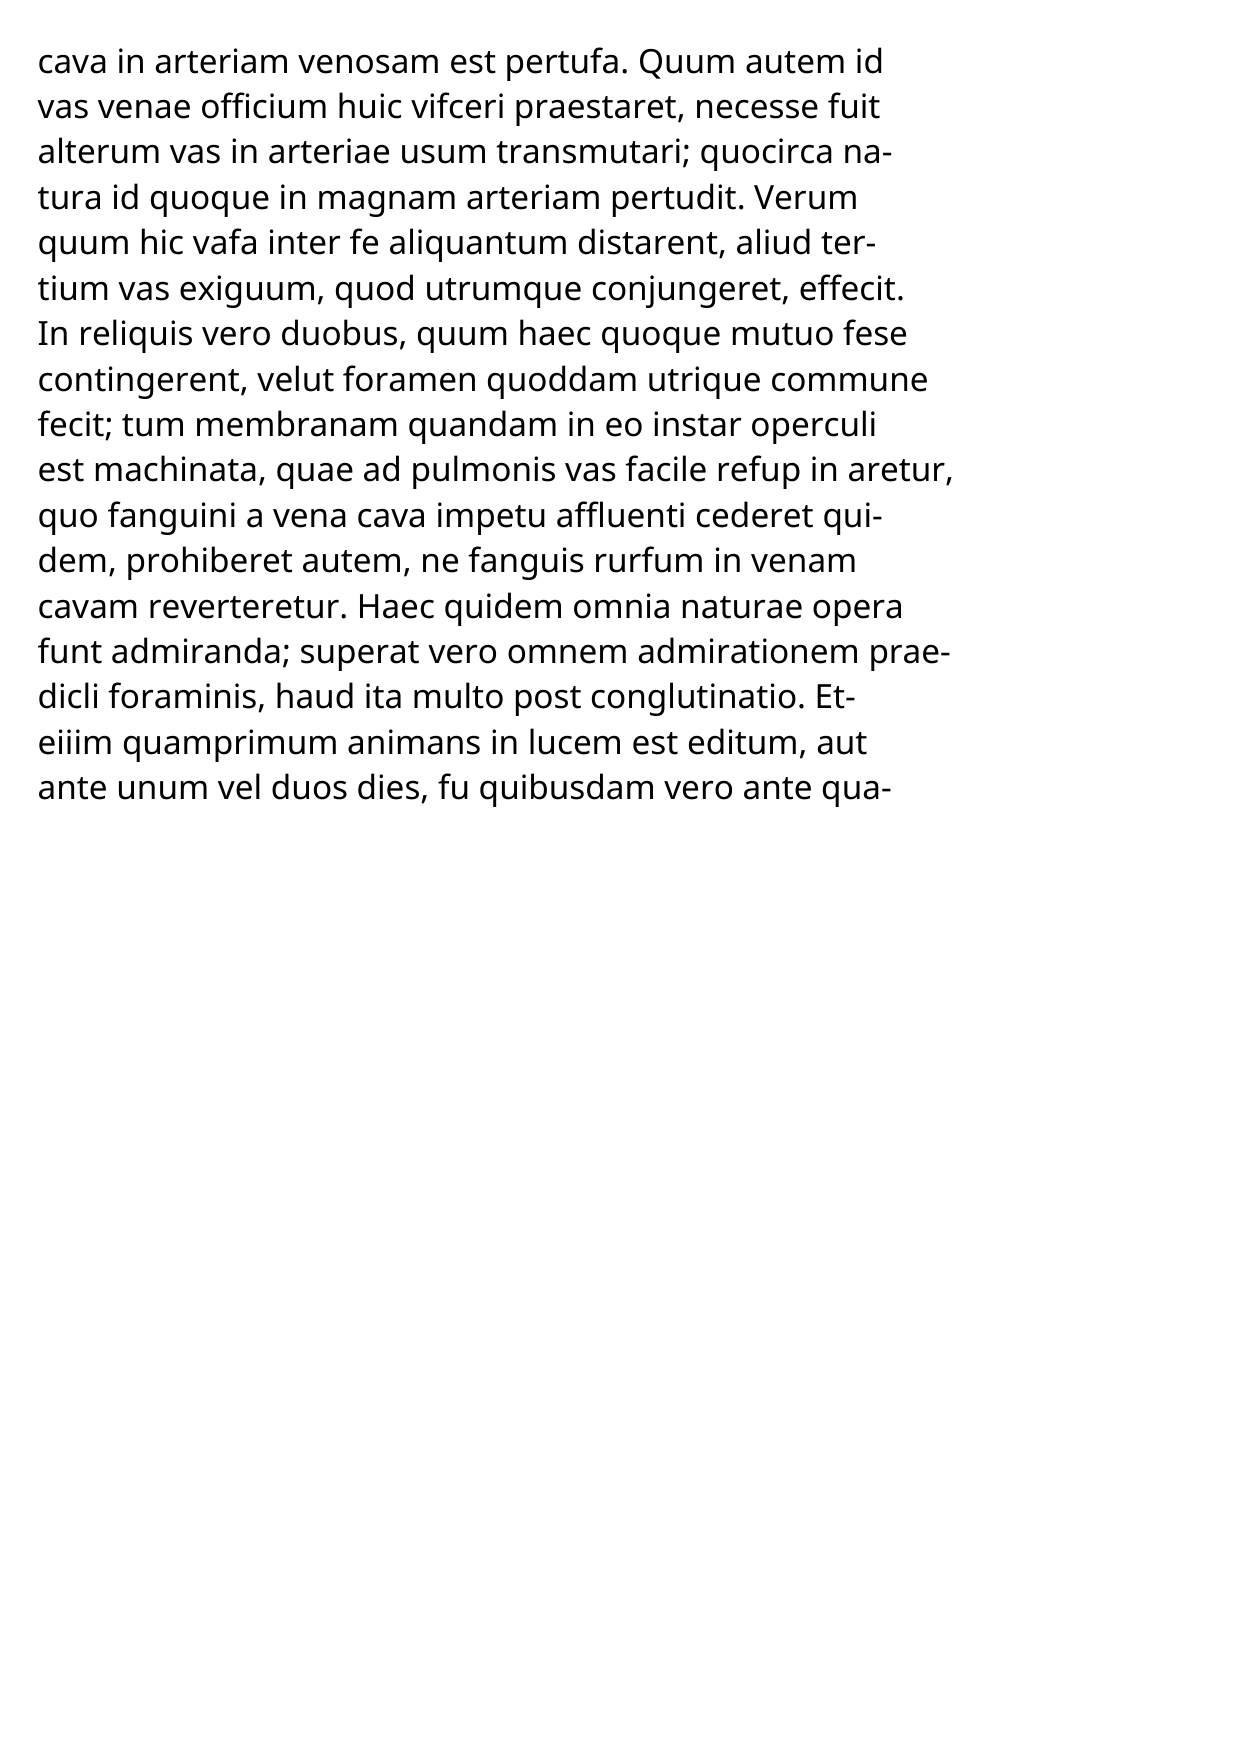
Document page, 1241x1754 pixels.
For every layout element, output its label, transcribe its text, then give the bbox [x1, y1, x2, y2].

text cava in arteriam venosam est pertufa. Quum autem id vas venae officium huic vifceri praestaret, necesse fuit alterum vas in arteriae usum transmutari; quocirca na- tura id quoque in magnam arteriam pertudit. Verum quum hic vafa inter fe aliquantum distarent, aliud ter- tium vas exiguum, quod utrumque conjungeret, effecit. In reliquis vero duobus, quum haec quoque mutuo fese contingerent, velut foramen quoddam utrique commune fecit; tum membranam quandam in eo instar operculi est machinata, quae ad pulmonis vas facile refup in aretur, quo fanguini a vena cava impetu affluenti cederet qui- dem, prohiberet autem, ne fanguis rurfum in venam cavam reverteretur. Haec quidem omnia naturae opera funt admiranda; superat vero omnem admirationem prae- dicli foraminis, haud ita multo post conglutinatio. Et- eiiim quamprimum animans in lucem est editum, aut ante unum vel duos dies, fu quibusdam vero ante qua- [37, 37, 1203, 809]
